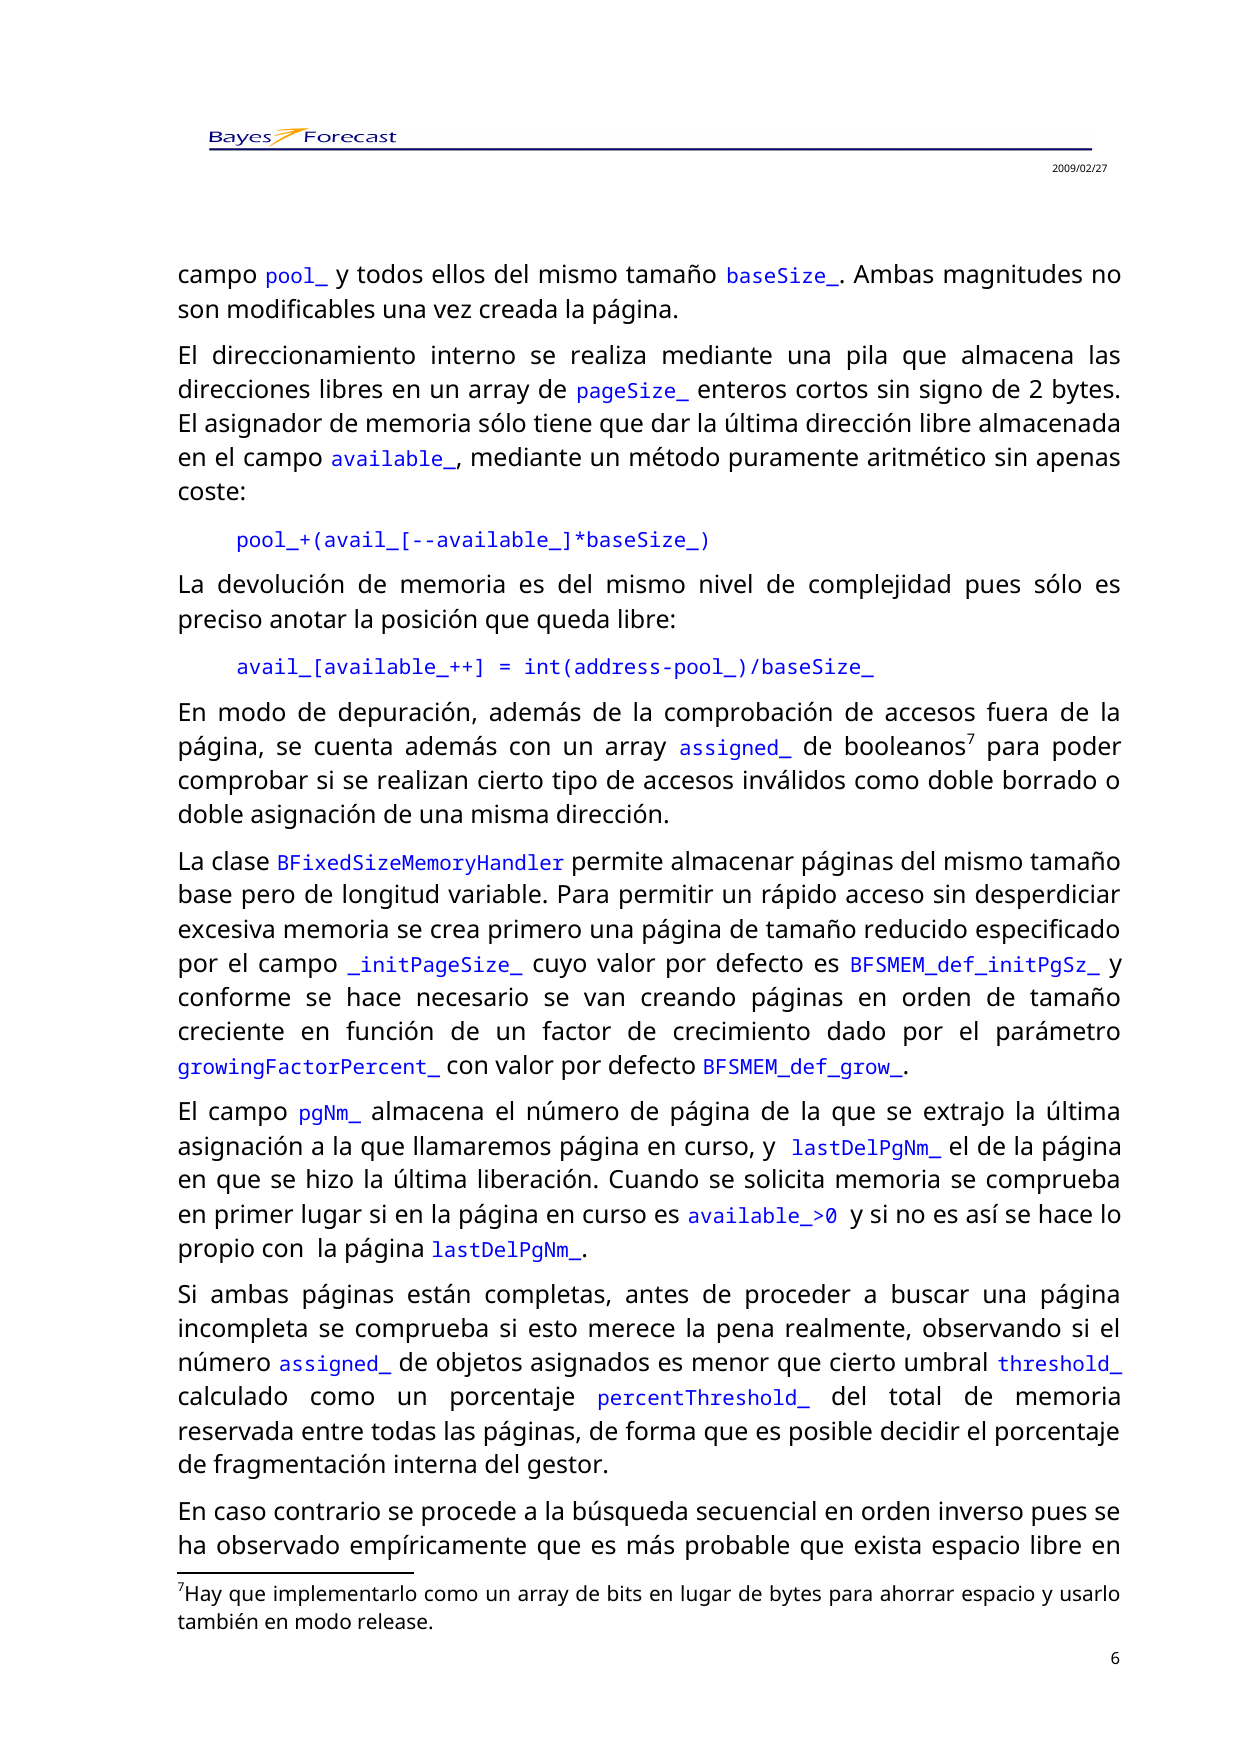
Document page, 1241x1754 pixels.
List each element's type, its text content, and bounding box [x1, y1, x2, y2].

text En modo de depuración, además de la comprobación de accesos fuera de la página, se cuenta además con un array assigned_ de booleanos para poder comprobar si se realizan cierto tipo de accesos inválidos como doble borrado o doble asignación de una misma dirección. [177, 694, 1122, 831]
text Si ambas páginas están completas, antes de proceder a buscar una página incompleta se comprueba si esto merece la pena realmente, observando si el número assigned_ de objetos asignados es menor que cierto umbral threshold_ calculado como un porcentaje percentThreshold_ del total de memoria reservada entre todas las páginas, de forma que es posible decidir el porcentaje de fragmentación interna del gestor. [177, 1277, 1122, 1481]
text La devolución de memoria es del mismo nivel de complejidad pues sólo es preciso anotar la posición que queda libre: [177, 567, 1122, 635]
text campo pool_ y todos ellos del mismo tamaño baseSize_. Ambas magnitudes no son modificables una vez creada la página. [177, 257, 1122, 325]
text El direccionamiento interno se realiza mediante una pila que almacena las direcciones libres en un array de pageSize_ enteros cortos sin signo de 2 bytes. El asignador de memoria sólo tiene que dar la última dirección libre almacenada en el campo available_, mediante un método puramente aritmético sin apenas coste: [177, 338, 1122, 508]
text La clase BFixedSizeMemoryHandler permite almacenar páginas del mismo tamaño base pero de longitud variable. Para permitir un rápido acceso sin desperdiciar excesiva memoria se crea primero una página de tamaño reducido especificado por el campo _initPageSize_ cuyo valor por defecto es BFSMEM_def_initPgSz_ y conforme se hace necesario se van creando páginas en orden de tamaño creciente en función de un factor de crecimiento dado por el parámetro growingFactorPercent_ con valor por defecto BFSMEM_def_grow_. [177, 843, 1122, 1082]
text Hay que implementarlo como un array de bits en lugar de bytes para ahorrar espacio y usarlo también en modo release. [177, 1579, 1122, 1636]
text El campo pgNm_ almacena el número de página de la que se extrajo la última asignación a la que llamaremos página en curso, y lastDelPgNm_ el de la página en que se hizo la última liberación. Cuando se solicita memoria se comprueba en primer lugar si en la página en curso es available_>0 y si no es así se hace lo propio con la página lastDelPgNm_. [177, 1094, 1122, 1264]
text En caso contrario se procede a la búsqueda secuencial en orden inverso pues se ha observado empíricamente que es más probable que exista espacio libre en [177, 1494, 1122, 1562]
picture [205, 127, 1095, 153]
text avail_[available_++] = int(address-pool_)/baseSize_ [177, 648, 1122, 682]
text pool_+(avail_[--available_]*baseSize_) [177, 521, 1122, 555]
